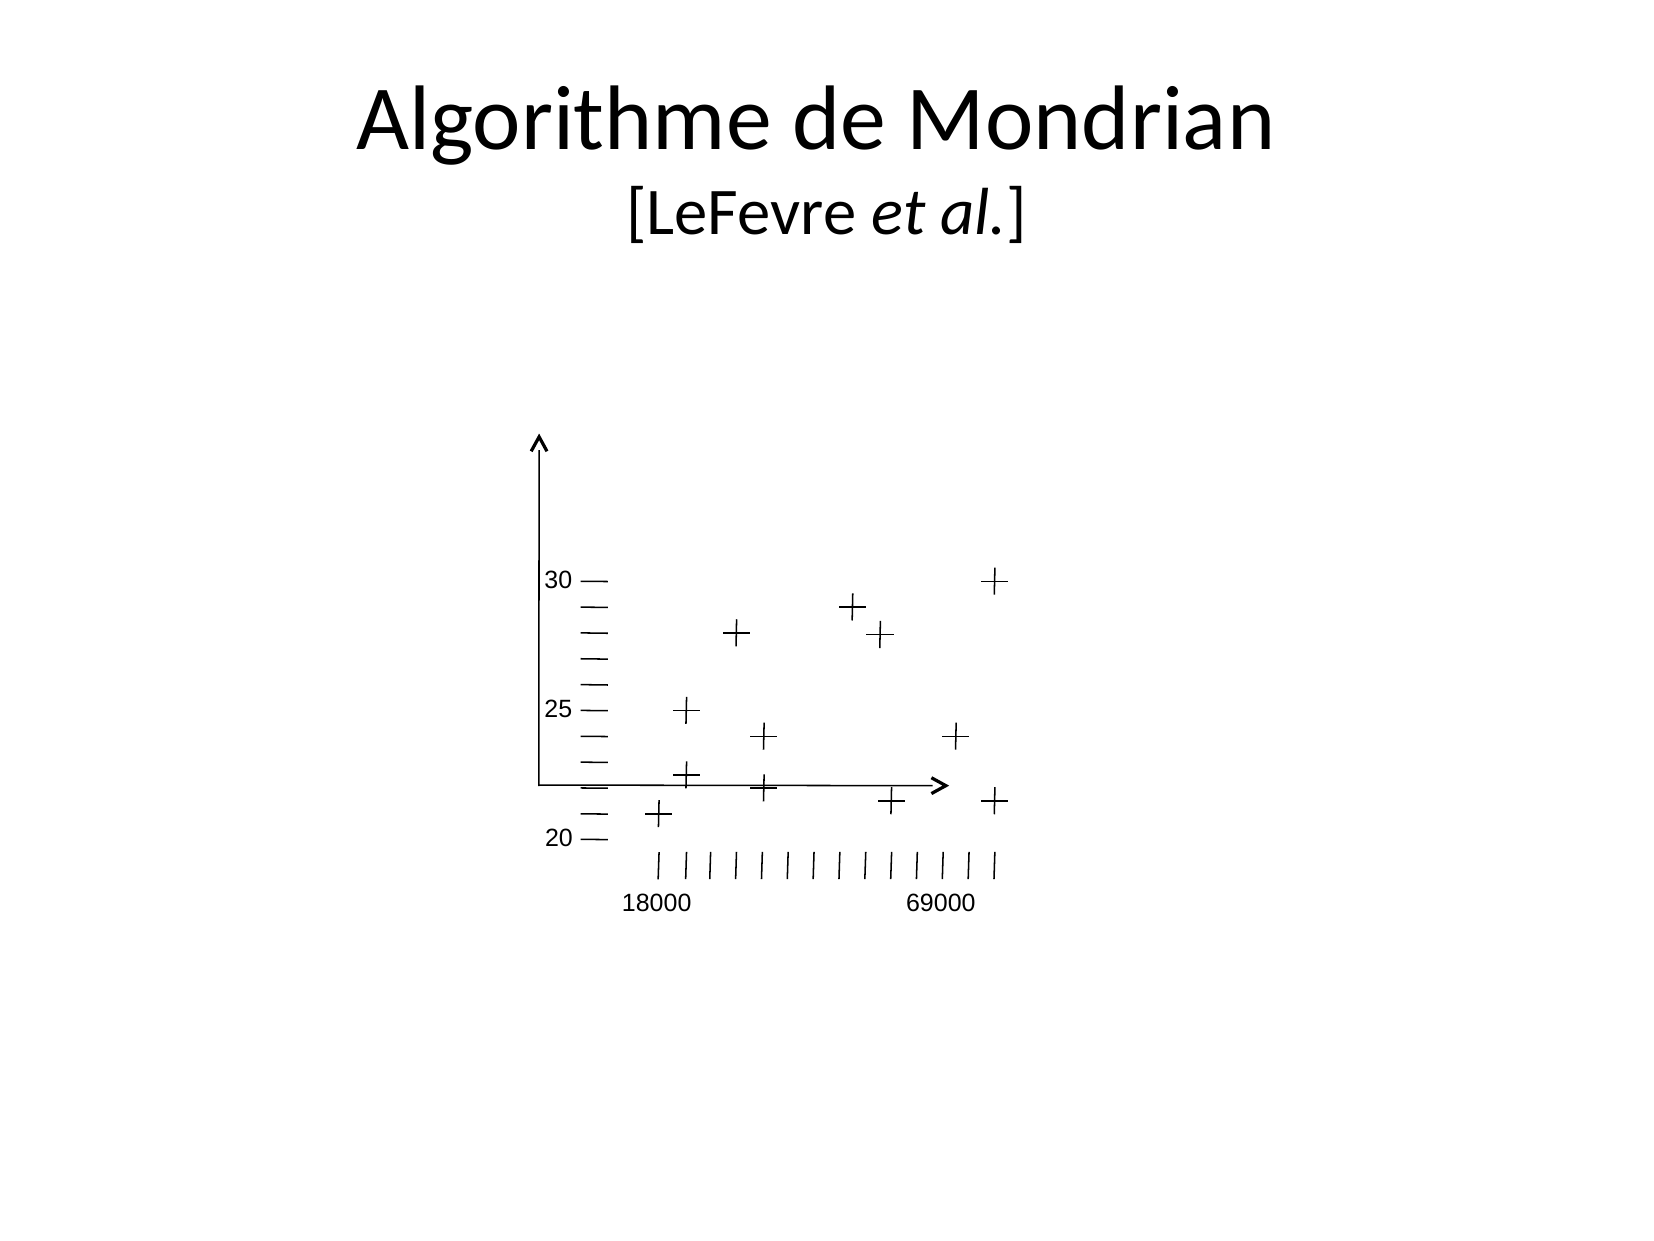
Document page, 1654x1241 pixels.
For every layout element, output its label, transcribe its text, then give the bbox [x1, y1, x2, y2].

text_box 69000 [891, 878, 991, 924]
text_box 30 [529, 555, 588, 601]
text_box 25 [529, 684, 588, 731]
text_box 18000 [607, 878, 707, 924]
text_box Algorithme de Mondrian [LeFevre et al.] [82, 49, 1571, 257]
text_box 20 [530, 813, 588, 860]
